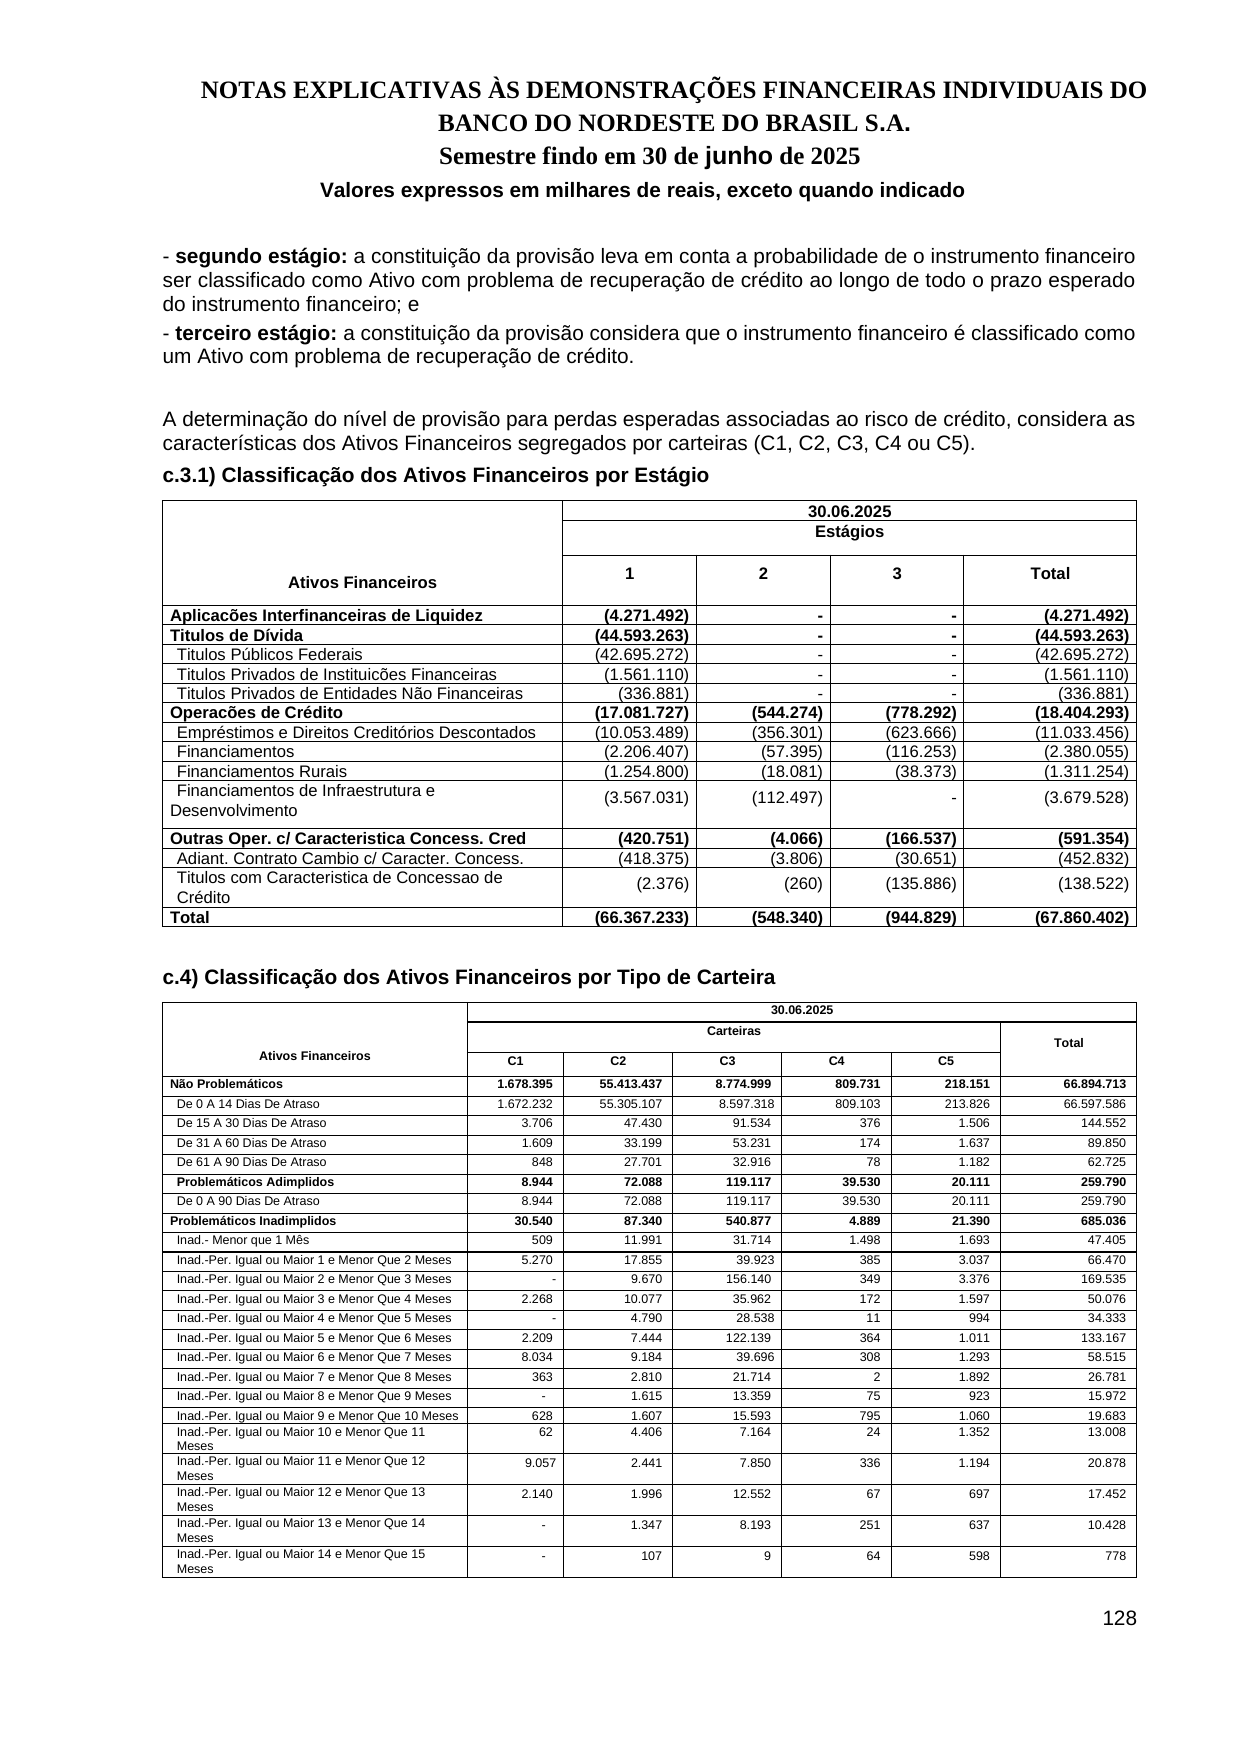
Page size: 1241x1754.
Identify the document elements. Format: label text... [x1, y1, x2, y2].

table_cell - [831, 645, 963, 663]
table_cell 923 [892, 1389, 1000, 1407]
table_cell 308 [782, 1350, 891, 1368]
table_cell 17.452 [1001, 1485, 1136, 1515]
table_cell [1137, 761, 1240, 780]
table_cell Inad.-Per. Igual ou Maior 8 e Menor Que 9 Meses [163, 1389, 467, 1407]
table_cell Inad.-Per. Igual ou Maior 9 e Menor Que 10 Meses [163, 1408, 467, 1423]
table_cell 2 [782, 1369, 891, 1388]
table_cell Inad.-Per. Igual ou Maior 6 e Menor Que 7 Meses [163, 1350, 467, 1368]
table_cell 119.117 [673, 1194, 781, 1212]
table_cell 12.552 [673, 1485, 781, 1515]
table_cell 30.540 [468, 1214, 563, 1232]
table_cell 75 [782, 1389, 891, 1407]
table_cell 27.701 [564, 1155, 672, 1173]
table_cell C3 [673, 1053, 781, 1076]
table_cell (356.301) [697, 723, 830, 741]
table_cell [1137, 624, 1240, 644]
table_cell 3.706 [468, 1116, 563, 1134]
table_cell C5 [892, 1053, 1000, 1076]
table_cell 9 [673, 1547, 781, 1577]
table_cell 156.140 [673, 1272, 781, 1290]
table_cell [1137, 702, 1240, 722]
table_cell 66.894.713 [1001, 1077, 1136, 1096]
table_cell (944.829) [831, 908, 963, 926]
table_cell 89.850 [1001, 1136, 1136, 1154]
table_cell (44.593.263) [563, 625, 696, 644]
table_cell 1.678.395 [468, 1077, 563, 1096]
table_cell 628 [468, 1408, 563, 1423]
table_cell 72.088 [564, 1194, 672, 1212]
table_cell (2.380.055) [964, 742, 1136, 761]
table_cell 15.972 [1001, 1389, 1136, 1407]
table_cell Inad.- Menor que 1 Mês [163, 1233, 467, 1251]
table_header 30.06.2025 [563, 501, 1136, 520]
table_cell (38.373) [831, 762, 963, 780]
table_cell (591.354) [964, 829, 1136, 847]
table_cell 259.790 [1001, 1175, 1136, 1193]
table_header Ativos Financeiros [163, 501, 562, 605]
table_cell 1.347 [564, 1516, 672, 1546]
table_cell [1137, 867, 1240, 907]
table_cell 1.060 [892, 1408, 1000, 1423]
table_cell - [697, 606, 830, 624]
table_cell 133.167 [1001, 1330, 1136, 1349]
table_cell - [697, 684, 830, 702]
table_cell 1.892 [892, 1369, 1000, 1388]
text c.4) Classificação dos Ativos Financeiros por Tipo de Carteira [162, 964, 1137, 988]
table_cell - [831, 684, 963, 702]
table_cell 685.036 [1001, 1214, 1136, 1232]
table_cell 7.164 [673, 1424, 781, 1452]
table_cell 34.333 [1001, 1311, 1136, 1329]
table_cell 17.855 [564, 1253, 672, 1271]
table_cell [1137, 722, 1240, 741]
table_cell 3.037 [892, 1253, 1000, 1271]
table_cell (18.404.293) [964, 703, 1136, 722]
table_cell 35.962 [673, 1291, 781, 1310]
table_cell Total [1001, 1023, 1136, 1076]
table_cell - [468, 1389, 563, 1407]
table_cell (57.395) [697, 742, 830, 761]
table_cell 11.991 [564, 1233, 672, 1251]
table_cell 20.111 [892, 1194, 1000, 1212]
table_cell 78 [782, 1155, 891, 1173]
table_cell - [468, 1516, 563, 1546]
table_cell 778 [1001, 1547, 1136, 1577]
table_cell 9.670 [564, 1272, 672, 1290]
table_cell 697 [892, 1485, 1000, 1515]
table_cell - [831, 606, 963, 624]
table_cell (166.537) [831, 829, 963, 847]
table_cell C2 [564, 1053, 672, 1076]
text - segundo estágio: a constituição da provisão leva em conta a probabilidade de o instrumento financeiro ser classificado como Ativo com problema de recuperação de crédito ao longo de todo o prazo esperado do instrumento financeiro; e [162, 244, 1137, 316]
table_cell 1.609 [468, 1136, 563, 1154]
table_cell [1137, 848, 1240, 867]
table_cell Estágios [563, 521, 1136, 554]
table_cell Problemáticos Inadimplidos [163, 1214, 467, 1232]
table_cell - [697, 625, 830, 644]
table_cell 119.117 [673, 1175, 781, 1193]
table_cell Inad.-Per. Igual ou Maior 10 e Menor Que 11 Meses [163, 1424, 467, 1452]
table_cell [1137, 605, 1240, 624]
table_cell 251 [782, 1516, 891, 1546]
table_cell 2.268 [468, 1291, 563, 1310]
table_cell - [697, 645, 830, 663]
table_cell (3.679.528) [964, 781, 1136, 828]
table_cell 2.140 [468, 1485, 563, 1515]
table_cell 8.944 [468, 1175, 563, 1193]
table_cell - [468, 1311, 563, 1329]
table_cell 122.139 [673, 1330, 781, 1349]
table_cell 9.184 [564, 1350, 672, 1368]
table_cell C4 [782, 1053, 891, 1076]
table_cell (623.666) [831, 723, 963, 741]
table_cell Titulos com Caracteristica de Concessao de Crédito [163, 868, 562, 907]
table_cell (4.271.492) [563, 606, 696, 624]
table_cell De 61 A 90 Dias De Atraso [163, 1155, 467, 1173]
table_cell 107 [564, 1547, 672, 1577]
table_cell (260) [697, 868, 830, 907]
table_cell Carteiras [468, 1023, 1000, 1052]
table_cell 50.076 [1001, 1291, 1136, 1310]
table_cell Financiamentos de Infraestrutura e Desenvolvimento [163, 781, 562, 828]
table_cell 144.552 [1001, 1116, 1136, 1134]
table_cell 66.597.586 [1001, 1097, 1136, 1115]
table_cell (778.292) [831, 703, 963, 722]
table_cell Não Problemáticos [163, 1077, 467, 1096]
table_cell 39.696 [673, 1350, 781, 1368]
table_cell 218.151 [892, 1077, 1000, 1096]
table_cell Total [163, 908, 562, 926]
table_cell Total [964, 556, 1136, 605]
table_cell 172 [782, 1291, 891, 1310]
table_cell 58.515 [1001, 1350, 1136, 1368]
table_cell 67 [782, 1485, 891, 1515]
table_cell - [831, 781, 963, 828]
table_cell 1.194 [892, 1454, 1000, 1484]
table_cell (548.340) [697, 908, 830, 926]
table_cell 7.444 [564, 1330, 672, 1349]
table_cell 1.011 [892, 1330, 1000, 1349]
table_cell 26.781 [1001, 1369, 1136, 1388]
table_cell 509 [468, 1233, 563, 1251]
table_cell (138.522) [964, 868, 1136, 907]
table_cell 8.597.318 [673, 1097, 781, 1115]
table_cell 1.506 [892, 1116, 1000, 1134]
table_cell 66.470 [1001, 1253, 1136, 1271]
table_cell 55.413.437 [564, 1077, 672, 1096]
table_cell 336 [782, 1454, 891, 1484]
table_cell 1.996 [564, 1485, 672, 1515]
table_cell (66.367.233) [563, 908, 696, 926]
text - terceiro estágio: a constituição da provisão considera que o instrumento financeiro é classificado como um Ativo com problema de recuperação de crédito. [162, 320, 1137, 368]
table_cell (116.253) [831, 742, 963, 761]
table_cell 7.850 [673, 1454, 781, 1484]
table_cell 15.593 [673, 1408, 781, 1423]
table_cell 64 [782, 1547, 891, 1577]
table_cell 363 [468, 1369, 563, 1388]
table_cell Inad.-Per. Igual ou Maior 3 e Menor Que 4 Meses [163, 1291, 467, 1310]
table_cell 39.530 [782, 1194, 891, 1212]
table_cell 213.826 [892, 1097, 1000, 1115]
table_cell (10.053.489) [563, 723, 696, 741]
table_cell Outras Oper. c/ Caracteristica Concess. Cred [163, 829, 562, 847]
table_cell Titulos Privados de Instituicões Financeiras [163, 664, 562, 683]
table_cell Titulos Públicos Federais [163, 645, 562, 663]
table_cell Inad.-Per. Igual ou Maior 2 e Menor Que 3 Meses [163, 1272, 467, 1290]
table_cell (418.375) [563, 849, 696, 867]
table_cell 11 [782, 1311, 891, 1329]
table_cell 3.376 [892, 1272, 1000, 1290]
table_cell 8.193 [673, 1516, 781, 1546]
table_cell (2.206.407) [563, 742, 696, 761]
table_cell Empréstimos e Direitos Creditórios Descontados [163, 723, 562, 741]
table_cell - [468, 1547, 563, 1577]
table_cell (1.561.110) [964, 664, 1136, 683]
table_cell [1137, 907, 1240, 926]
table_cell 637 [892, 1516, 1000, 1546]
table_cell 47.405 [1001, 1233, 1136, 1251]
table_cell Inad.-Per. Igual ou Maior 7 e Menor Que 8 Meses [163, 1369, 467, 1388]
table_cell 1.352 [892, 1424, 1000, 1452]
table_cell Inad.-Per. Igual ou Maior 4 e Menor Que 5 Meses [163, 1311, 467, 1329]
table_cell 349 [782, 1272, 891, 1290]
table_cell [1137, 663, 1240, 683]
table_cell (1.561.110) [563, 664, 696, 683]
table_cell (3.806) [697, 849, 830, 867]
table_cell - [697, 664, 830, 683]
table_cell 994 [892, 1311, 1000, 1329]
table_header [1137, 500, 1240, 520]
table_cell C1 [468, 1053, 563, 1076]
table_cell 809.731 [782, 1077, 891, 1096]
table_cell 31.714 [673, 1233, 781, 1251]
table_cell 20.111 [892, 1175, 1000, 1193]
table_cell (44.593.263) [964, 625, 1136, 644]
table_cell 4.889 [782, 1214, 891, 1232]
table_cell 174 [782, 1136, 891, 1154]
table_cell 1 [563, 556, 696, 605]
table_cell [1137, 644, 1240, 663]
table_cell Titulos Privados de Entidades Não Financeiras [163, 684, 562, 702]
table_cell (135.886) [831, 868, 963, 907]
table_cell - [831, 664, 963, 683]
table_cell De 31 A 60 Dias De Atraso [163, 1136, 467, 1154]
table_cell 10.428 [1001, 1516, 1136, 1546]
table_cell 47.430 [564, 1116, 672, 1134]
table_cell Problemáticos Adimplidos [163, 1175, 467, 1193]
table_cell Inad.-Per. Igual ou Maior 1 e Menor Que 2 Meses [163, 1253, 467, 1271]
table_cell 1.672.232 [468, 1097, 563, 1115]
table_cell (2.376) [563, 868, 696, 907]
table_cell 62.725 [1001, 1155, 1136, 1173]
table_cell 8.034 [468, 1350, 563, 1368]
table_cell 259.790 [1001, 1194, 1136, 1212]
table_cell 809.103 [782, 1097, 891, 1115]
table_cell 2.810 [564, 1369, 672, 1388]
table_cell [1137, 520, 1240, 554]
table_cell 1.607 [564, 1408, 672, 1423]
table_cell (544.274) [697, 703, 830, 722]
table_cell 53.231 [673, 1136, 781, 1154]
table_cell 24 [782, 1424, 891, 1452]
table_cell 2.441 [564, 1454, 672, 1484]
table_cell Operacões de Crédito [163, 703, 562, 722]
table_cell 5.270 [468, 1253, 563, 1271]
table_cell 598 [892, 1547, 1000, 1577]
table_cell 21.714 [673, 1369, 781, 1388]
table_cell Inad.-Per. Igual ou Maior 12 e Menor Que 13 Meses [163, 1485, 467, 1515]
table_cell 55.305.107 [564, 1097, 672, 1115]
table_cell 72.088 [564, 1175, 672, 1193]
table_cell 20.878 [1001, 1454, 1136, 1484]
table_cell (420.751) [563, 829, 696, 847]
table_cell 848 [468, 1155, 563, 1173]
table_cell De 0 A 14 Dias De Atraso [163, 1097, 467, 1115]
table_cell (30.651) [831, 849, 963, 867]
table_cell 10.077 [564, 1291, 672, 1310]
table_cell De 0 A 90 Dias De Atraso [163, 1194, 467, 1212]
table_cell Inad.-Per. Igual ou Maior 14 e Menor Que 15 Meses [163, 1547, 467, 1577]
table_cell 364 [782, 1330, 891, 1349]
table_cell De 15 A 30 Dias De Atraso [163, 1116, 467, 1134]
table_cell 87.340 [564, 1214, 672, 1232]
table_cell 1.182 [892, 1155, 1000, 1173]
table_cell 13.008 [1001, 1424, 1136, 1452]
table_cell [1137, 780, 1240, 828]
table_cell 9.057 [468, 1454, 563, 1484]
table_cell Adiant. Contrato Cambio c/ Caracter. Concess. Cred [163, 849, 562, 867]
table_cell 1.498 [782, 1233, 891, 1251]
table_cell 2.209 [468, 1330, 563, 1349]
table_header 30.06.2025 [468, 1003, 1136, 1021]
table_cell Inad.-Per. Igual ou Maior 5 e Menor Que 6 Meses [163, 1330, 467, 1349]
table_cell Inad.-Per. Igual ou Maior 13 e Menor Que 14 Meses [163, 1516, 467, 1546]
table_cell 1.293 [892, 1350, 1000, 1368]
table_cell 62 [468, 1424, 563, 1452]
table_cell (17.081.727) [563, 703, 696, 722]
table_cell [1137, 555, 1240, 605]
table_cell 33.199 [564, 1136, 672, 1154]
table_cell (452.832) [964, 849, 1136, 867]
table_cell 795 [782, 1408, 891, 1423]
table_cell (42.695.272) [964, 645, 1136, 663]
table_cell Financiamentos Rurais [163, 762, 562, 780]
text c.3.1) Classificação dos Ativos Financeiros por Estágio [162, 463, 1137, 487]
table_cell (4.066) [697, 829, 830, 847]
table_cell 4.790 [564, 1311, 672, 1329]
table_cell (67.860.402) [964, 908, 1136, 926]
table_cell (336.881) [563, 684, 696, 702]
table_cell 2 [697, 556, 830, 605]
table_cell 385 [782, 1253, 891, 1271]
table_cell 1.615 [564, 1389, 672, 1407]
table_cell Inad.-Per. Igual ou Maior 11 e Menor Que 12 Meses [163, 1454, 467, 1484]
table_cell 21.390 [892, 1214, 1000, 1232]
table_cell (336.881) [964, 684, 1136, 702]
table_cell (112.497) [697, 781, 830, 828]
table_cell [1137, 828, 1240, 847]
table_cell 3 [831, 556, 963, 605]
table_cell 8.944 [468, 1194, 563, 1212]
table_cell [1137, 741, 1240, 761]
table_cell Aplicacões Interfinanceiras de Liquidez [163, 606, 562, 624]
table_cell (1.311.254) [964, 762, 1136, 780]
table_cell 39.530 [782, 1175, 891, 1193]
table_cell 19.683 [1001, 1408, 1136, 1423]
table_cell (18.081) [697, 762, 830, 780]
table_cell 13.359 [673, 1389, 781, 1407]
table_cell (1.254.800) [563, 762, 696, 780]
table_cell 28.538 [673, 1311, 781, 1329]
table_cell 91.534 [673, 1116, 781, 1134]
table_cell 32.916 [673, 1155, 781, 1173]
table_cell Titulos de Dívida [163, 625, 562, 644]
text A determinação do nível de provisão para perdas esperadas associadas ao risco de crédito, considera as características dos Ativos Financeiros segregados por carteiras (C1, C2, C3, C4 ou C5). [162, 407, 1137, 455]
table_cell 169.535 [1001, 1272, 1136, 1290]
table_cell 8.774.999 [673, 1077, 781, 1096]
table_cell (42.695.272) [563, 645, 696, 663]
table_cell 1.637 [892, 1136, 1000, 1154]
table_cell (11.033.456) [964, 723, 1136, 741]
table_cell (3.567.031) [563, 781, 696, 828]
table_cell - [831, 625, 963, 644]
table_cell - [468, 1272, 563, 1290]
table_cell 4.406 [564, 1424, 672, 1452]
table_cell 39.923 [673, 1253, 781, 1271]
table_header Ativos Financeiros [163, 1003, 467, 1076]
table_cell 1.693 [892, 1233, 1000, 1251]
table_cell 1.597 [892, 1291, 1000, 1310]
table_cell (4.271.492) [964, 606, 1136, 624]
table_cell [1137, 683, 1240, 702]
table_cell Financiamentos [163, 742, 562, 761]
table_cell 376 [782, 1116, 891, 1134]
table_cell 540.877 [673, 1214, 781, 1232]
